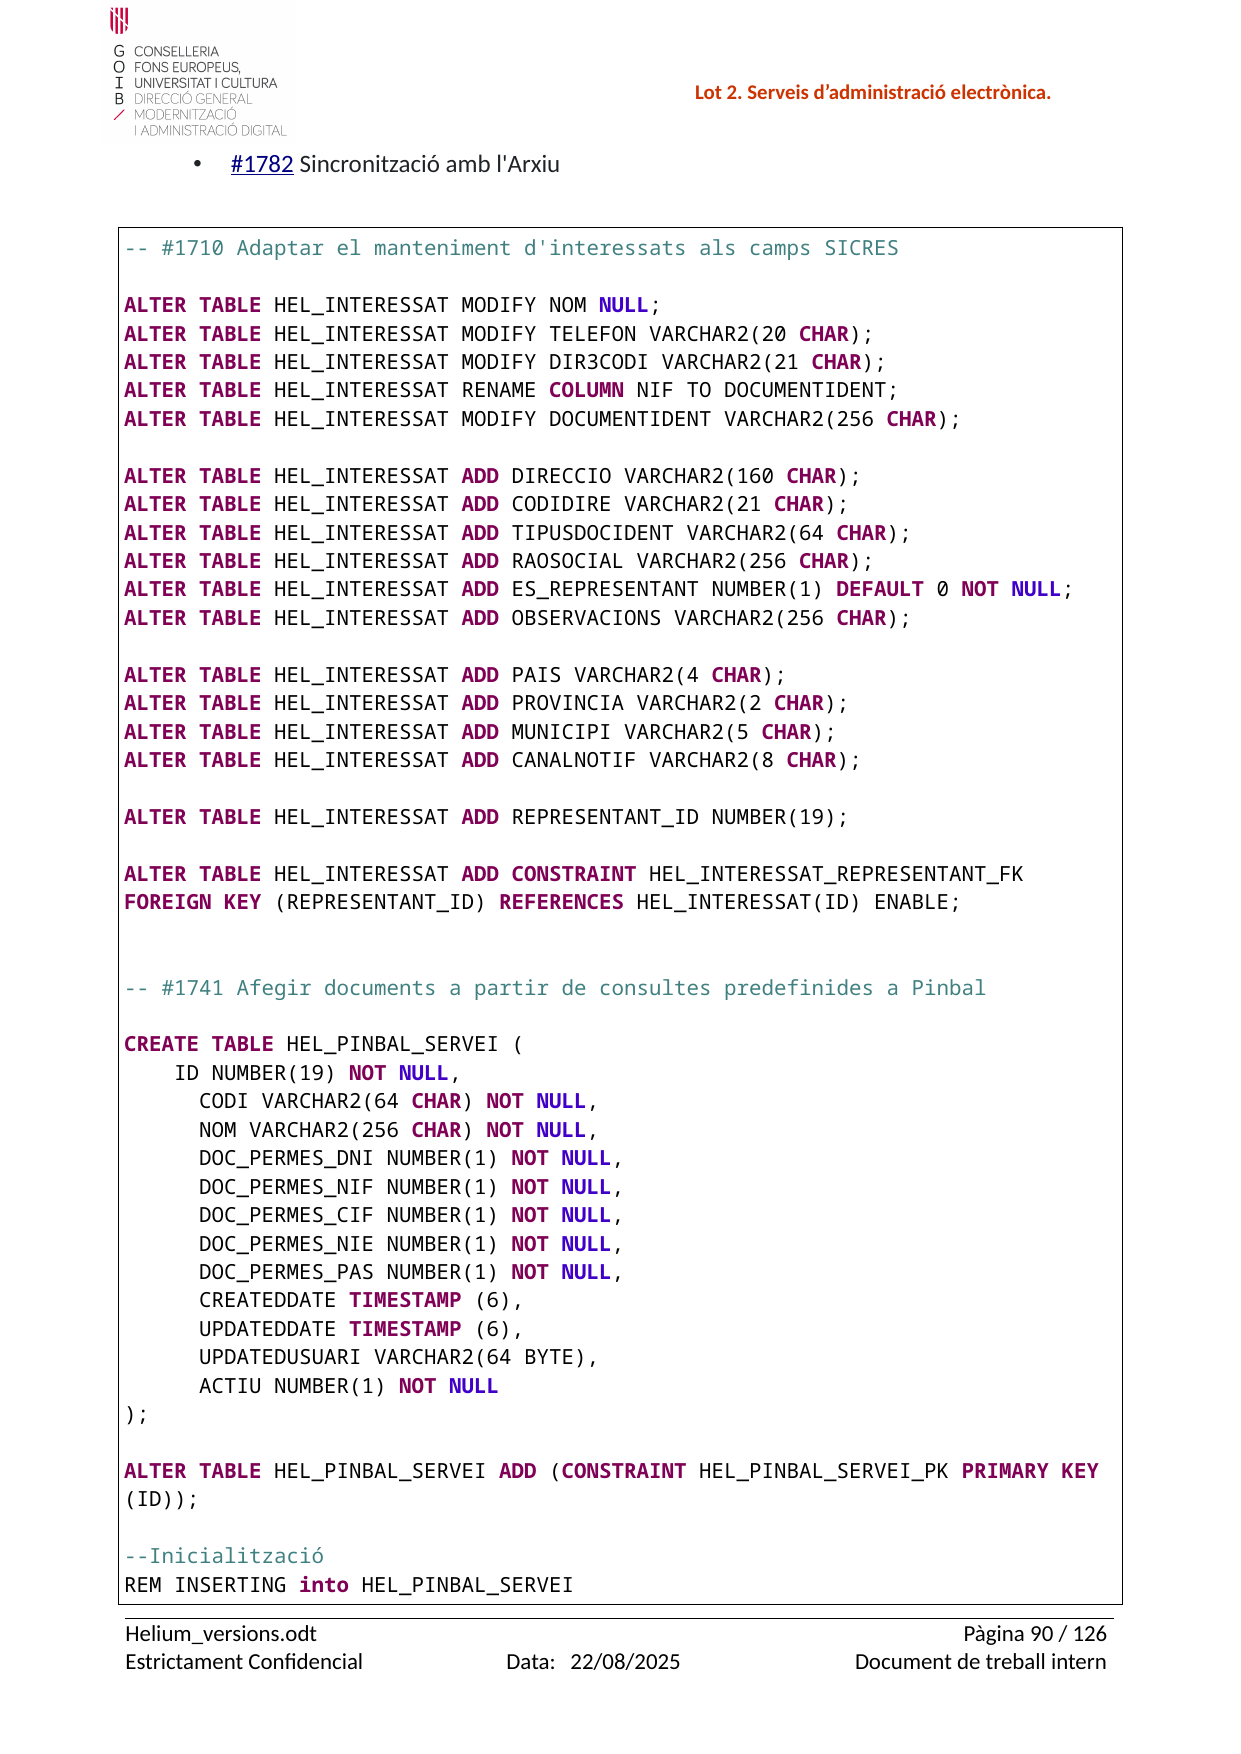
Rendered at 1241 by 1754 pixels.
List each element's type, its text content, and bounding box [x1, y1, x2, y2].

list #1782 Sincronització amb l'Arxiu [193, 148, 1122, 178]
picture [100, 0, 297, 144]
table_header -- #1710 Adaptar el manteniment d'interessats als camps SICRES ALTER TABLE HEL_INTERESSAT MODIFY NOM NULL; ALTER TABLE HEL_INTERESSAT MODIFY TELEFON VARCHAR2(20 CHAR); ALTER TABLE HEL_INTERESSAT MODIFY DIR3CODI VARCHAR2(21 CHAR); ALTER TABLE HEL_INTERESSAT RENAME COLUMN NIF TO DOCUMENTIDENT; ALTER TABLE HEL_INTERESSAT MODIFY DOCUMENTIDENT VARCHAR2(256 CHAR); ALTER TABLE HEL_INTERESSAT ADD DIRECCIO VARCHAR2(160 CHAR); ALTER TABLE HEL_INTERESSAT ADD CODIDIRE VARCHAR2(21 CHAR); ALTER TABLE HEL_INTERESSAT ADD TIPUSDOCIDENT VARCHAR2(64 CHAR); ALTER TABLE HEL_INTERESSAT ADD RAOSOCIAL VARCHAR2(256 CHAR); ALTER TABLE HEL_INTERESSAT ADD ES_REPRESENTANT NUMBER(1) DEFAULT 0 NOT NULL; ALTER TABLE HEL_INTERESSAT ADD OBSERVACIONS VARCHAR2(256 CHAR); ALTER TABLE HEL_INTERESSAT ADD PAIS VARCHAR2(4 CHAR); ALTER TABLE HEL_INTERESSAT ADD PROVINCIA VARCHAR2(2 CHAR); ALTER TABLE HEL_INTERESSAT ADD MUNICIPI VARCHAR2(5 CHAR); ALTER TABLE HEL_INTERESSAT ADD CANALNOTIF VARCHAR2(8 CHAR); ALTER TABLE HEL_INTERESSAT ADD REPRESENTANT_ID NUMBER(19); ALTER TABLE HEL_INTERESSAT ADD CONSTRAINT HEL_INTERESSAT_REPRESENTANT_FK FOREIGN KEY (REPRESENTANT_ID) REFERENCES HEL_INTERESSAT(ID) ENABLE; -- #1741 Afegir documents a partir de consultes predefinides a Pinbal CREATE TABLE HEL_PINBAL_SERVEI ( ID NUMBER(19) NOT NULL, CODI VARCHAR2(64 CHAR) NOT NULL, NOM VARCHAR2(256 CHAR) NOT NULL, DOC_PERMES_DNI NUMBER(1) NOT NULL, DOC_PERMES_NIF NUMBER(1) NOT NULL, DOC_PERMES_CIF NUMBER(1) NOT NULL, DOC_PERMES_NIE NUMBER(1) NOT NULL, DOC_PERMES_PAS NUMBER(1) NOT NULL, CREATEDDATE TIMESTAMP (6), UPDATEDDATE TIMESTAMP (6), UPDATEDUSUARI VARCHAR2(64 BYTE), ACTIU NUMBER(1) NOT NULL ); ALTER TABLE HEL_PINBAL_SERVEI ADD (CONSTRAINT HEL_PINBAL_SERVEI_PK PRIMARY KEY (ID)); --Inicialització REM INSERTING into HEL_PINBAL_SERVEI [119, 228, 1122, 1604]
